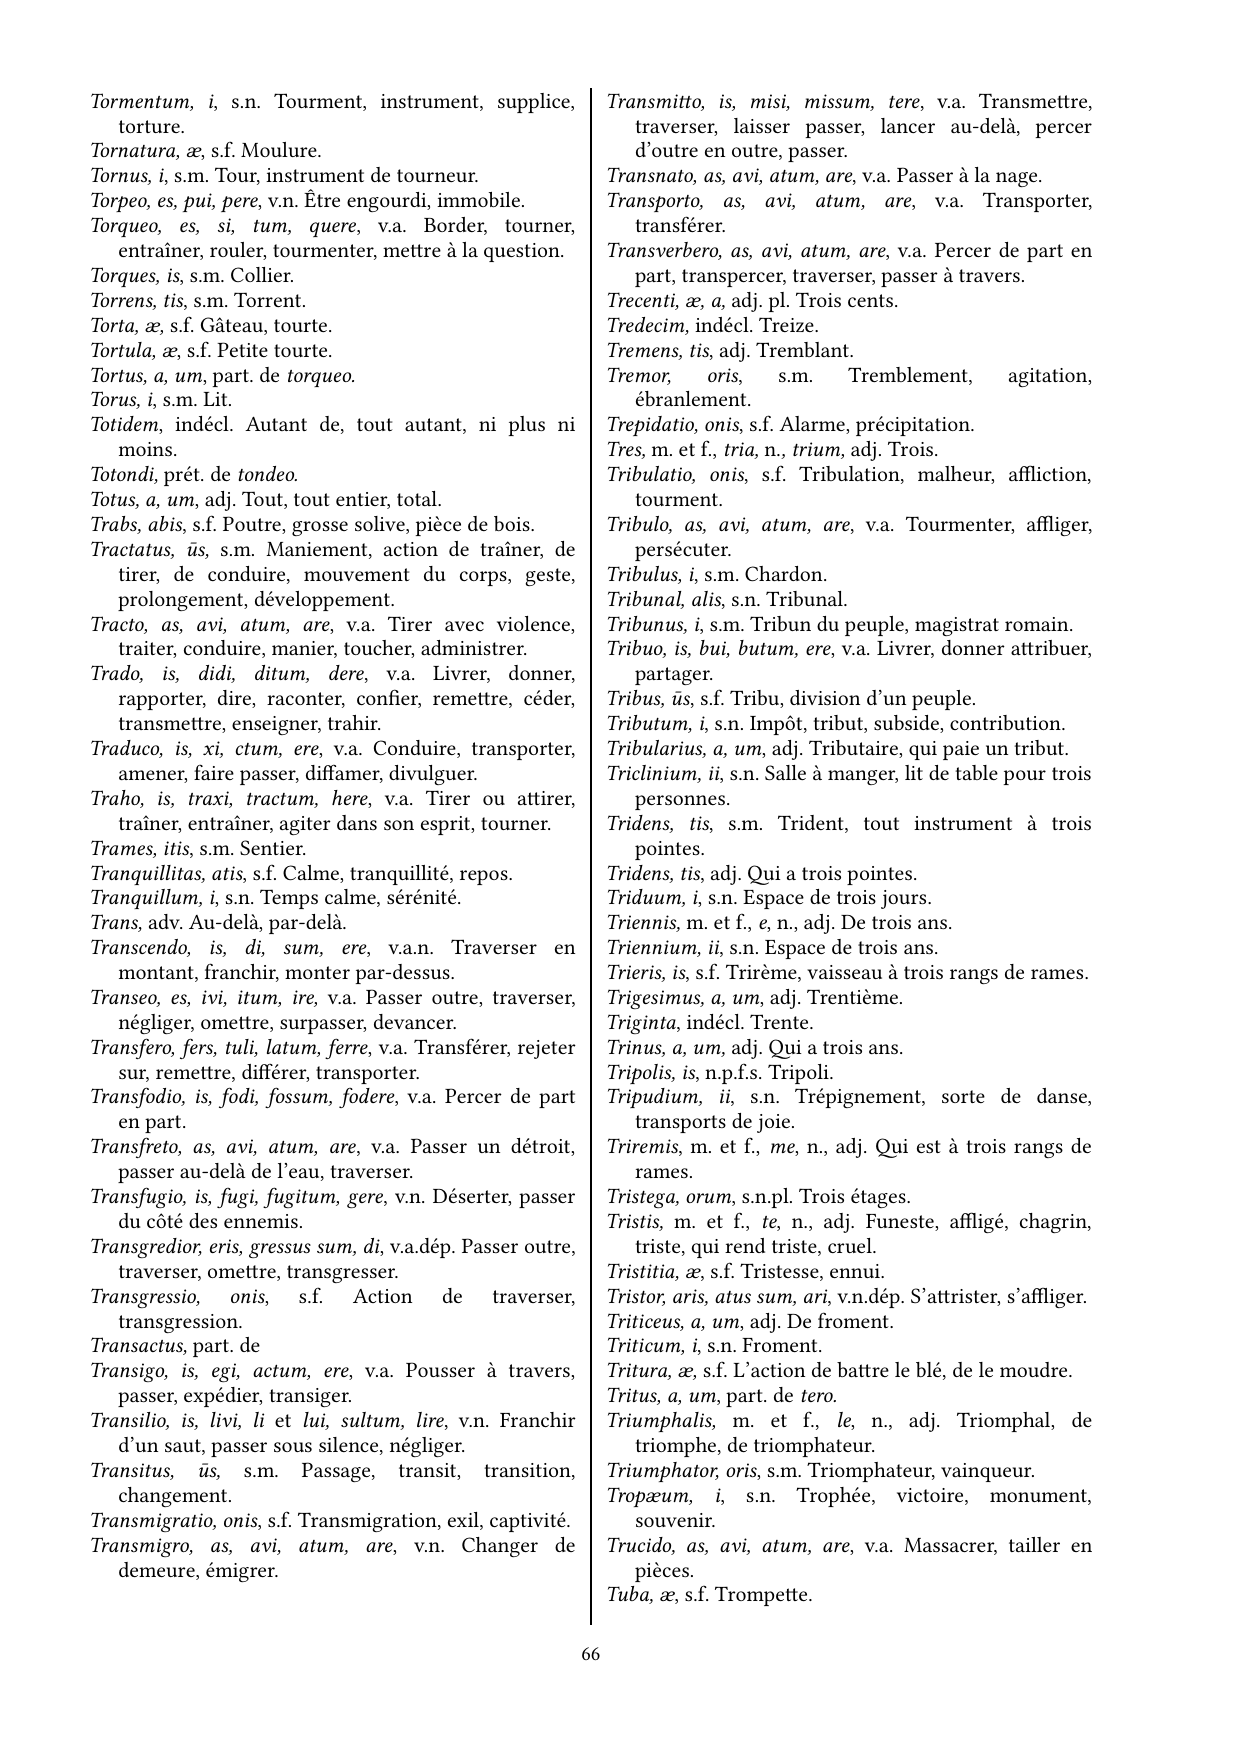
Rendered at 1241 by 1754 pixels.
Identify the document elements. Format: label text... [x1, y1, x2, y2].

text Tribulus, i, s.m. Chardon. [605, 562, 1093, 586]
text Tristis, m. et f., te, n., adj. Funeste, affligé, chagrin, triste, qui rend triste, cruel. [605, 1209, 1093, 1259]
text Transfreto, as, avi, atum, are, v.a. Passer un détroit, passer au-delà de l’eau, traverser. [88, 1134, 576, 1184]
text Trieris, is, s.f. Trirème, vaisseau à trois rangs de rames. [605, 960, 1093, 985]
text Transactus, part. de [88, 1333, 576, 1358]
text Trucido, as, avi, atum, are, v.a. Massacrer, tailler en pièces. [605, 1532, 1093, 1582]
text Traduco, is, xi, ctum, ere, v.a. Conduire, transporter, amener, faire passer, diffamer, divulguer. [88, 736, 576, 786]
text Triticeus, a, um, adj. De froment. [605, 1308, 1093, 1333]
text Transporto, as, avi, atum, are, v.a. Transporter, transférer. [605, 188, 1093, 238]
text Triremis, m. et f., me, n., adj. Qui est à trois rangs de rames. [605, 1134, 1093, 1184]
text Triennis, m. et f., e, n., adj. De trois ans. [605, 910, 1093, 935]
text Tribus, ūs, s.f. Tribu, division d’un peuple. [605, 686, 1093, 711]
text Transfodio, is, fodi, fossum, fodere, v.a. Percer de part en part. [88, 1084, 576, 1134]
text Triduum, i, s.n. Espace de trois jours. [605, 885, 1093, 910]
text Torqueo, es, si, tum, quere, v.a. Border, tourner, entraîner, rouler, tourmenter, mettre à la question. [88, 213, 576, 263]
text Tribulo, as, avi, atum, are, v.a. Tourmenter, affliger, persécuter. [605, 512, 1093, 562]
text Tristor, aris, atus sum, ari, v.n.dép. S’attrister, s’affliger. [605, 1283, 1093, 1308]
text Torrens, tis, s.m. Torrent. [88, 288, 576, 313]
text Tristega, orum, s.n.pl. Trois étages. [605, 1184, 1093, 1209]
text Tribuo, is, bui, butum, ere, v.a. Livrer, donner attribuer, partager. [605, 636, 1093, 686]
text Transmigro, as, avi, atum, are, v.n. Changer de demeure, émigrer. [88, 1532, 576, 1582]
text Totondi, prét. de tondeo. [88, 462, 576, 487]
text Tritus, a, um, part. de tero. [605, 1383, 1093, 1408]
text Transverbero, as, avi, atum, are, v.a. Percer de part en part, transpercer, traverser, passer à travers. [605, 238, 1093, 288]
text Tripolis, is, n.p.f.s. Tripoli. [605, 1059, 1093, 1084]
text Tormentum, i, s.n. Tourment, instrument, supplice, torture. [88, 88, 576, 138]
text Transigo, is, egi, actum, ere, v.a. Pousser à travers, passer, expédier, transiger. [88, 1358, 576, 1408]
text Tractatus, ūs, s.m. Maniement, action de traîner, de tirer, de conduire, mouvement du corps, geste, prolongement, développement. [88, 537, 576, 611]
text Tribulatio, onis, s.f. Tribulation, malheur, affliction, tourment. [605, 462, 1093, 512]
text Tornus, i, s.m. Tour, instrument de tourneur. [88, 163, 576, 188]
text Triumphator, oris, s.m. Triomphateur, vainqueur. [605, 1458, 1093, 1483]
text Transfero, fers, tuli, latum, ferre, v.a. Transférer, rejeter sur, remettre, différer, transporter. [88, 1034, 576, 1084]
text Tristitia, æ, s.f. Tristesse, ennui. [605, 1259, 1093, 1283]
text Tres, m. et f., tria, n., trium, adj. Trois. [605, 437, 1093, 462]
text Transgredior, eris, gressus sum, di, v.a.dép. Passer outre, traverser, omettre, transgresser. [88, 1234, 576, 1283]
text Transmigratio, onis, s.f. Transmigration, exil, captivité. [88, 1508, 576, 1532]
text Transeo, es, ivi, itum, ire, v.a. Passer outre, traverser, négliger, omettre, surpasser, devancer. [88, 985, 576, 1034]
text Tripudium, ii, s.n. Trépignement, sorte de danse, transports de joie. [605, 1084, 1093, 1134]
text Totidem, indécl. Autant de, tout autant, ni plus ni moins. [88, 412, 576, 462]
text Torques, is, s.m. Collier. [88, 263, 576, 288]
text Transitus, ūs, s.m. Passage, transit, transition, changement. [88, 1458, 576, 1508]
text Tribunal, alis, s.n. Tribunal. [605, 586, 1093, 611]
text Triumphalis, m. et f., le, n., adj. Triomphal, de triomphe, de triomphateur. [605, 1408, 1093, 1458]
text Trames, itis, s.m. Sentier. [88, 835, 576, 860]
text Transnato, as, avi, atum, are, v.a. Passer à la nage. [605, 163, 1093, 188]
text Transgressio, onis, s.f. Action de traverser, transgression. [88, 1283, 576, 1333]
text Tribunus, i, s.m. Tribun du peuple, magistrat romain. [605, 611, 1093, 636]
text Trans, adv. Au-delà, par-delà. [88, 910, 576, 935]
text Triticum, i, s.n. Froment. [605, 1333, 1093, 1358]
text Transilio, is, livi, li et lui, sultum, lire, v.n. Franchir d’un saut, passer sous silence, négliger. [88, 1408, 576, 1458]
text Tritura, æ, s.f. L’action de battre le blé, de le moudre. [605, 1358, 1093, 1383]
text Tredecim, indécl. Treize. [605, 313, 1093, 337]
text Transfugio, is, fugi, fugitum, gere, v.n. Déserter, passer du côté des ennemis. [88, 1184, 576, 1234]
text Torpeo, es, pui, pere, v.n. Être engourdi, immobile. [88, 188, 576, 213]
text Triclinium, ii, s.n. Salle à manger, lit de table pour trois personnes. [605, 761, 1093, 811]
text Tributum, i, s.n. Impôt, tribut, subside, contribution. [605, 711, 1093, 736]
text Transmitto, is, misi, missum, tere, v.a. Transmettre, traverser, laisser passer, lancer au-delà, percer d’outre en outre, passer. [605, 88, 1093, 163]
text Torta, æ, s.f. Gâteau, tourte. [88, 313, 576, 337]
text Tracto, as, avi, atum, are, v.a. Tirer avec violence, traiter, conduire, manier, toucher, administrer. [88, 611, 576, 661]
text Triennium, ii, s.n. Espace de trois ans. [605, 935, 1093, 960]
text Tridens, tis, s.m. Trident, tout instrument à trois pointes. [605, 811, 1093, 860]
text Tortula, æ, s.f. Petite tourte. [88, 337, 576, 362]
text Tornatura, æ, s.f. Moulure. [88, 138, 576, 163]
text Tropæum, i, s.n. Trophée, victoire, monument, souvenir. [605, 1483, 1093, 1532]
text Trepidatio, onis, s.f. Alarme, précipitation. [605, 412, 1093, 437]
text Traho, is, traxi, tractum, here, v.a. Tirer ou attirer, traîner, entraîner, agiter dans son esprit, tourner. [88, 786, 576, 835]
text Tranquillitas, atis, s.f. Calme, tranquillité, repos. [88, 860, 576, 885]
text Tridens, tis, adj. Qui a trois pointes. [605, 860, 1093, 885]
text Tribularius, a, um, adj. Tributaire, qui paie un tribut. [605, 736, 1093, 761]
text Trabs, abis, s.f. Poutre, grosse solive, pièce de bois. [88, 512, 576, 537]
text Torus, i, s.m. Lit. [88, 387, 576, 412]
text Tremor, oris, s.m. Tremblement, agitation, ébranlement. [605, 362, 1093, 412]
text Totus, a, um, adj. Tout, tout entier, total. [88, 487, 576, 512]
text Tranquillum, i, s.n. Temps calme, sérénité. [88, 885, 576, 910]
text Triginta, indécl. Trente. [605, 1010, 1093, 1034]
text Tortus, a, um, part. de torqueo. [88, 362, 576, 387]
text Trado, is, didi, ditum, dere, v.a. Livrer, donner, rapporter, dire, raconter, confier, remettre, céder, transmettre, enseigner, trahir. [88, 661, 576, 736]
text Tremens, tis, adj. Tremblant. [605, 337, 1093, 362]
text Trigesimus, a, um, adj. Trentième. [605, 985, 1093, 1010]
text Transcendo, is, di, sum, ere, v.a.n. Traverser en montant, franchir, monter par-dessus. [88, 935, 576, 985]
text Trinus, a, um, adj. Qui a trois ans. [605, 1034, 1093, 1059]
text Trecenti, æ, a, adj. pl. Trois cents. [605, 288, 1093, 313]
text Tuba, æ, s.f. Trompette. [605, 1582, 1093, 1607]
